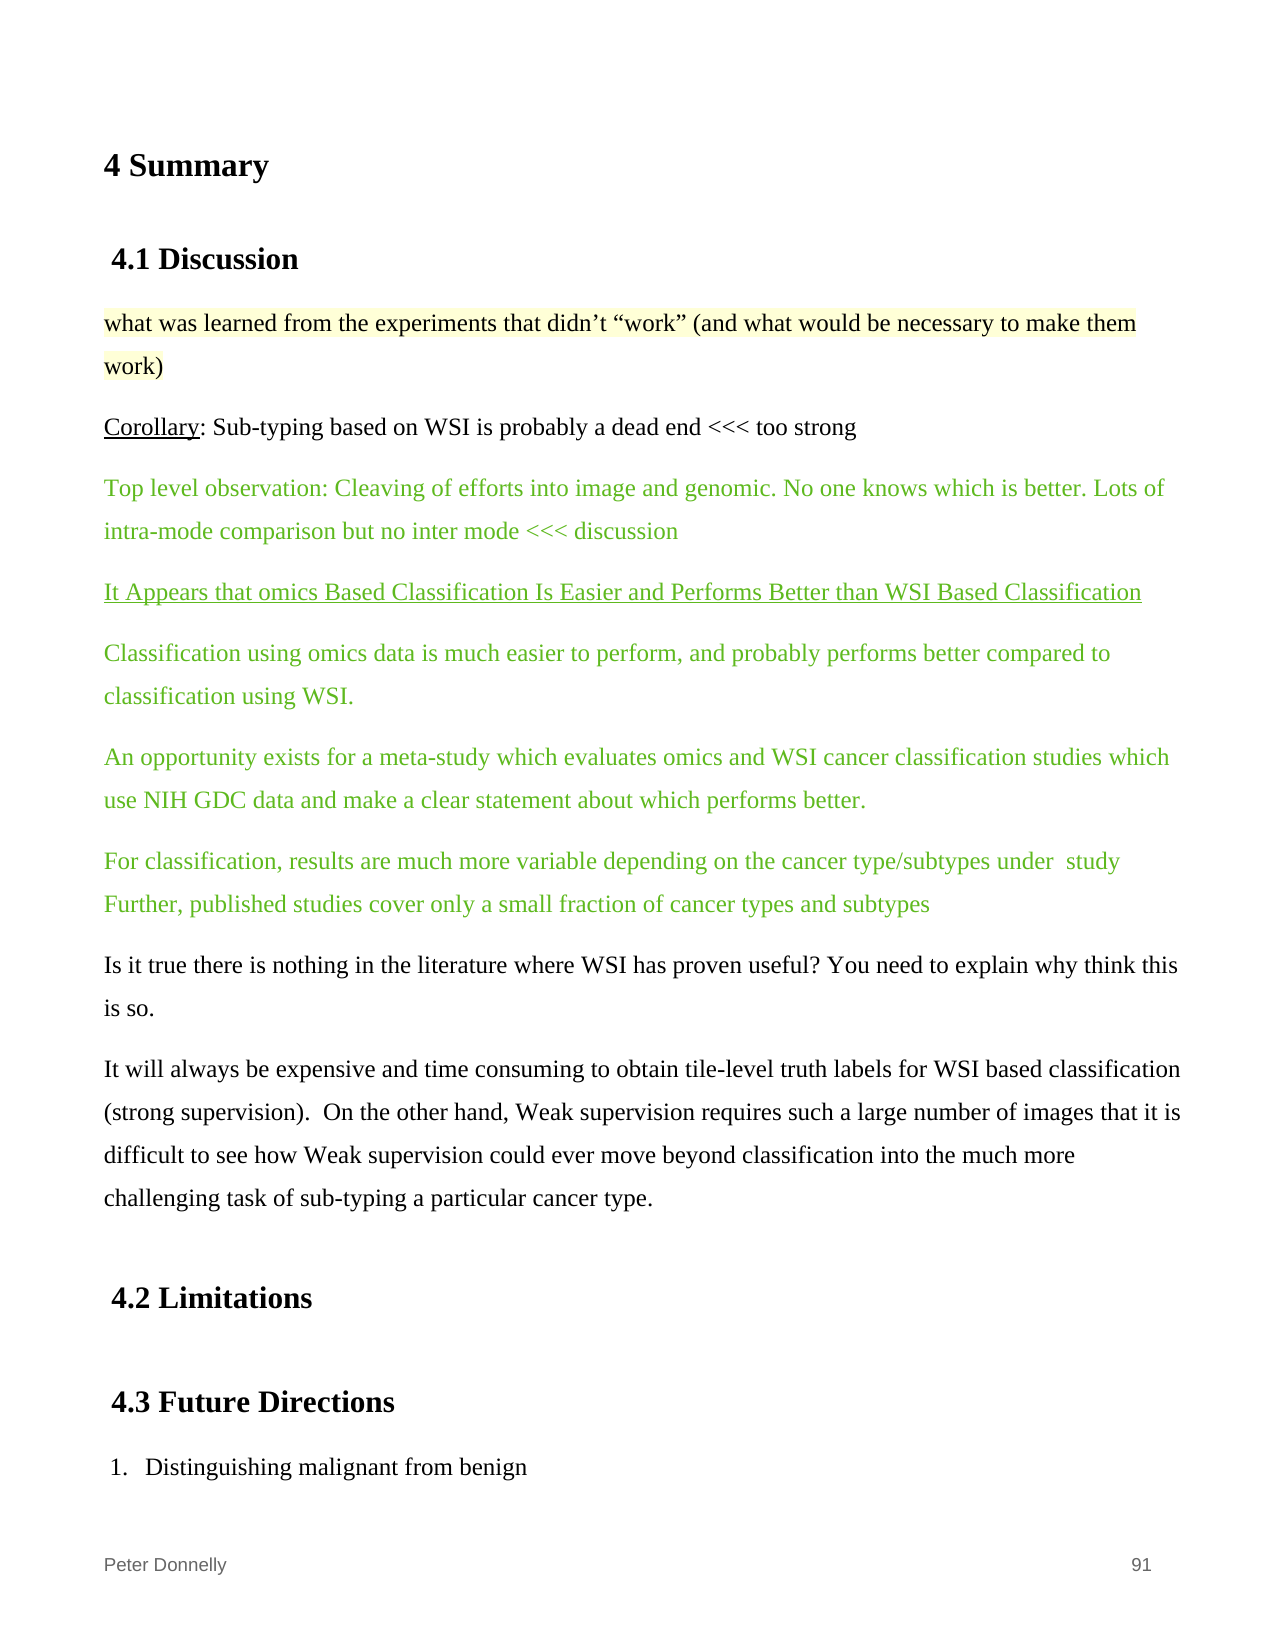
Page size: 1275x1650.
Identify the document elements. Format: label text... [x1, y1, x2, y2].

subtitle Summary [103, 145, 1181, 183]
text Corollary: Sub-typing based on WSI is probably a dead end <<< too strong [103, 412, 1181, 441]
text It will always be expensive and time consuming to obtain tile-level truth labels for WSI based classification (strong supervision). On the other hand, Weak supervision requires such a large number of images that it is difficult to see how Weak supervision could ever move beyond classification into the much more challenging task of sub-typing a particular cancer type. [103, 1054, 1181, 1212]
text An opportunity exists for a meta-study which evaluates omics and WSI cancer classification studies which use NIH GDC data and make a clear statement about which performs better. [103, 742, 1181, 814]
subtitle Limitations [103, 1279, 1181, 1315]
text Top level observation: Cleaving of efforts into image and genomic. No one knows which is better. Lots of intra-mode comparison but no inter mode <<< discussion [103, 473, 1181, 545]
subtitle Future Directions [103, 1383, 1181, 1419]
list Distinguishing malignant from benign [109, 1452, 1181, 1480]
text It Appears that omics Based Classification Is Easier and Performs Better than WSI Based Classification [103, 577, 1181, 606]
text Is it true there is nothing in the literature where WSI has proven useful? You need to explain why think this is so. [103, 950, 1181, 1022]
text Classification using omics data is much easier to perform, and probably performs better compared to classification using WSI. [103, 638, 1181, 710]
text For classification, results are much more variable depending on the cancer type/subtypes under study Further, published studies cover only a small fraction of cancer types and subtypes [103, 846, 1181, 918]
subtitle Discussion [103, 240, 1181, 276]
text what was learned from the experiments that didn’t “work” (and what would be necessary to make them work) [103, 308, 1181, 380]
